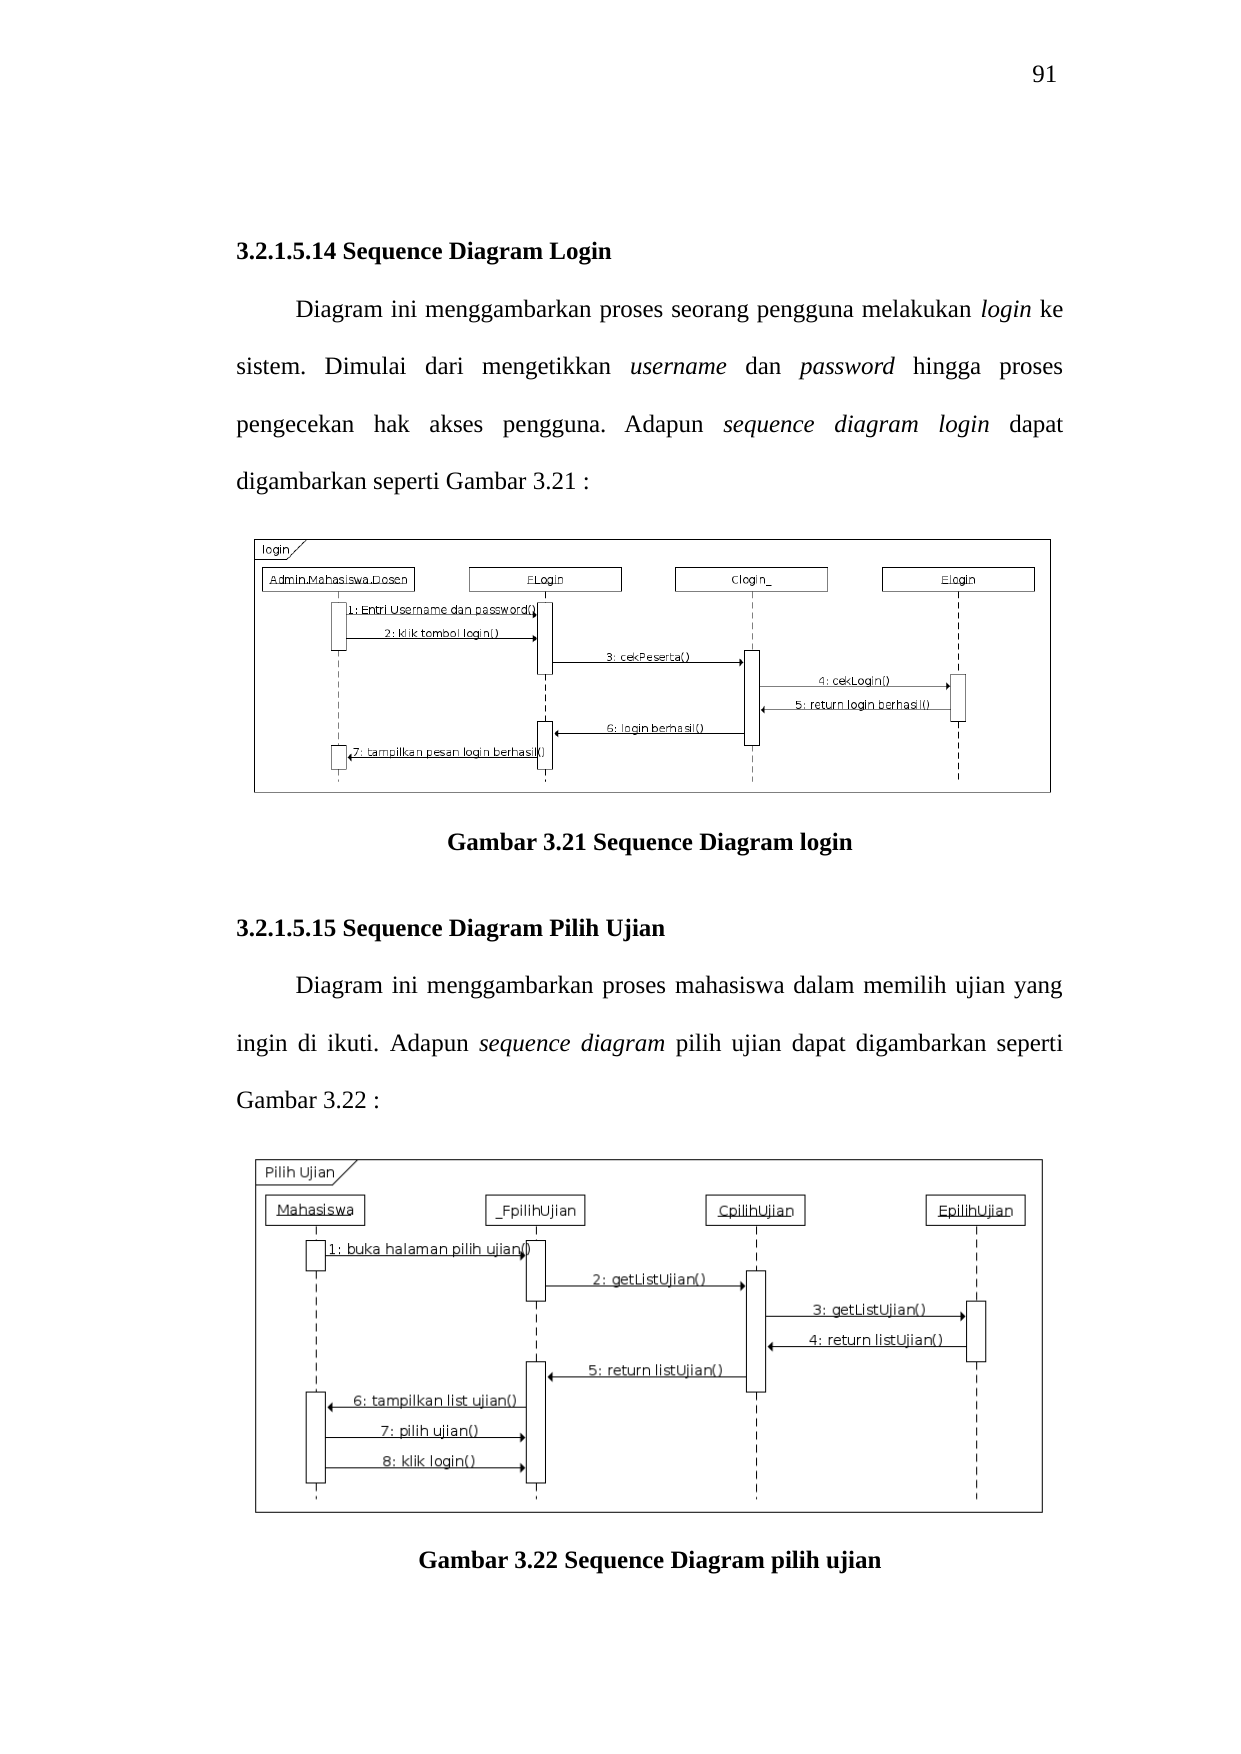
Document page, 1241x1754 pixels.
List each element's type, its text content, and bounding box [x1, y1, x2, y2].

text Diagram ini menggambarkan proses mahasiswa dalam memilih ujian yang ingin di ikuti. Adapun sequence diagram pilih ujian dapat digambarkan seperti Gambar 3.22 : [236, 970, 1063, 1114]
subtitle 3.2.1.5.14 Sequence Diagram Login [236, 236, 1063, 265]
picture [249, 1147, 1050, 1517]
picture [246, 532, 1053, 798]
subtitle 3.2.1.5.15 Sequence Diagram Pilih Ujian [236, 913, 1063, 942]
text Diagram ini menggambarkan proses seorang pengguna melakukan login ke sistem. Dimulai dari mengetikkan username dan password hingga proses pengecekan hak akses pengguna. Adapun sequence diagram login dapat digambarkan seperti Gambar 3.21 : [236, 294, 1063, 495]
text Gambar 3.21 Sequence Diagram login [236, 524, 1063, 855]
text Gambar 3.22 Sequence Diagram pilih ujian [236, 1517, 1063, 1574]
